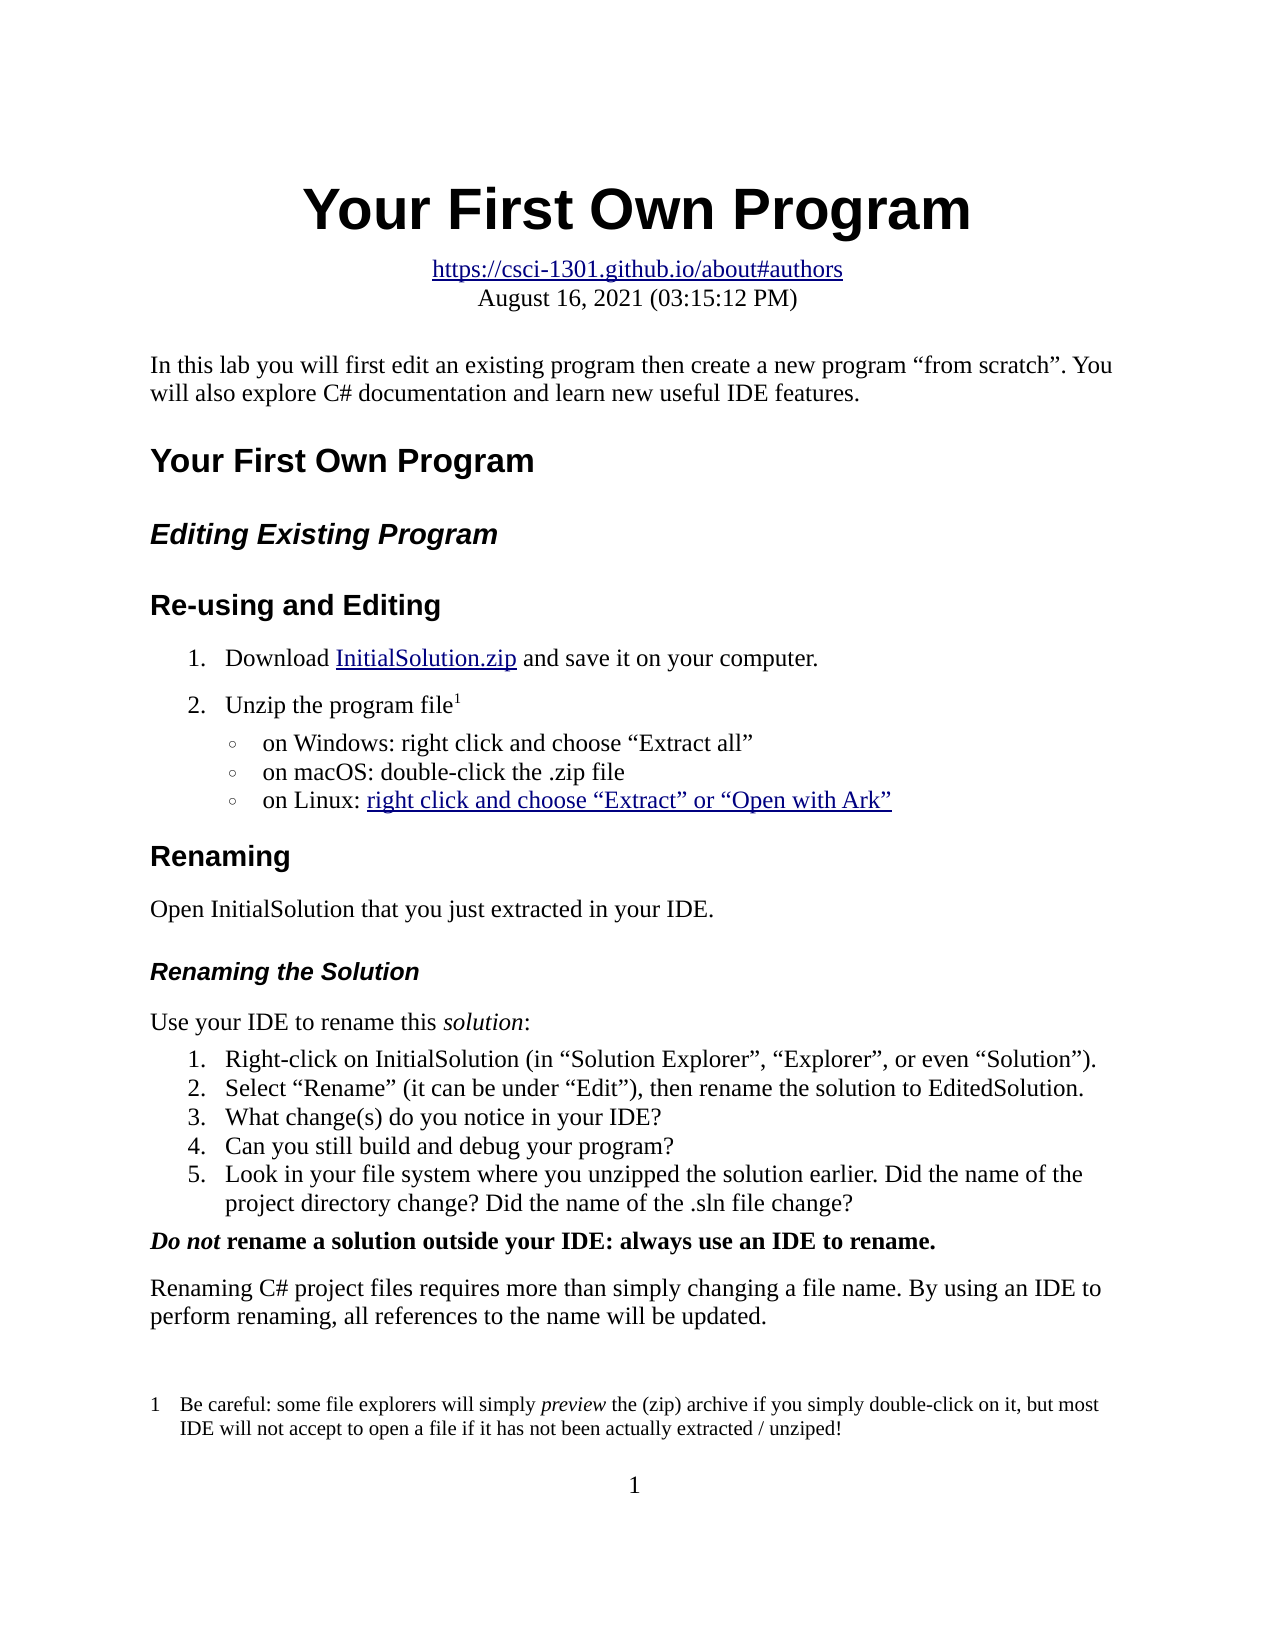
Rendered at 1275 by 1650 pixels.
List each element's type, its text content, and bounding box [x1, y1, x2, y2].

list Right-click on InitialSolution (in “Solution Explorer”, “Explorer”, or even “Solution”). [187, 1044, 1125, 1073]
list on Windows: right click and choose “Extract all” [225, 728, 1125, 757]
text Open InitialSolution that you just extracted in your IDE. [150, 894, 1125, 923]
subtitle Renaming the Solution [150, 957, 1125, 985]
list Can you still build and debug your program? [187, 1131, 1125, 1159]
list Select “Rename” (it can be under “Edit”), then rename the solution to EditedSolution. [187, 1073, 1125, 1102]
list What change(s) do you notice in your IDE? [187, 1102, 1125, 1131]
list Look in your file system where you unzipped the solution earlier. Did the name of the project directory change? Did the name of the .sln file change? [187, 1159, 1125, 1217]
text Renaming C# project files requires more than simply changing a file name. By using an IDE to perform renaming, all references to the name will be updated. [150, 1273, 1125, 1330]
text In this lab you will first edit an existing program then create a new program “from scratch”. You will also explore C# documentation and learn new useful IDE features. [150, 350, 1125, 407]
title Your First Own Program [150, 175, 1125, 242]
text Do not rename a solution outside your IDE: always use an IDE to rename. [150, 1226, 1125, 1255]
text Use your IDE to rename this solution: [150, 1007, 1125, 1036]
subtitle Editing Existing Program [150, 517, 1125, 551]
list on macOS: double-click the .zip file [225, 757, 1125, 785]
list Download InitialSolution.zip and save it on your computer. [187, 643, 1125, 672]
text https://csci-1301.github.io/about#authors [150, 254, 1125, 283]
subtitle Re-using and Editing [150, 588, 1125, 622]
text August 16, 2021 (03:15:12 PM) [150, 283, 1125, 312]
list on Linux: right click and choose “Extract” or “Open with Ark” [225, 785, 1125, 814]
list Unzip the program file [187, 690, 1125, 719]
subtitle Renaming [150, 839, 1125, 873]
list Be careful: some file explorers will simply preview the (zip) archive if you simply double-click on it, but most IDE will not accept to open a file if it has not been actually extracted / unziped! [150, 1392, 1125, 1440]
subtitle Your First Own Program [150, 441, 1125, 480]
